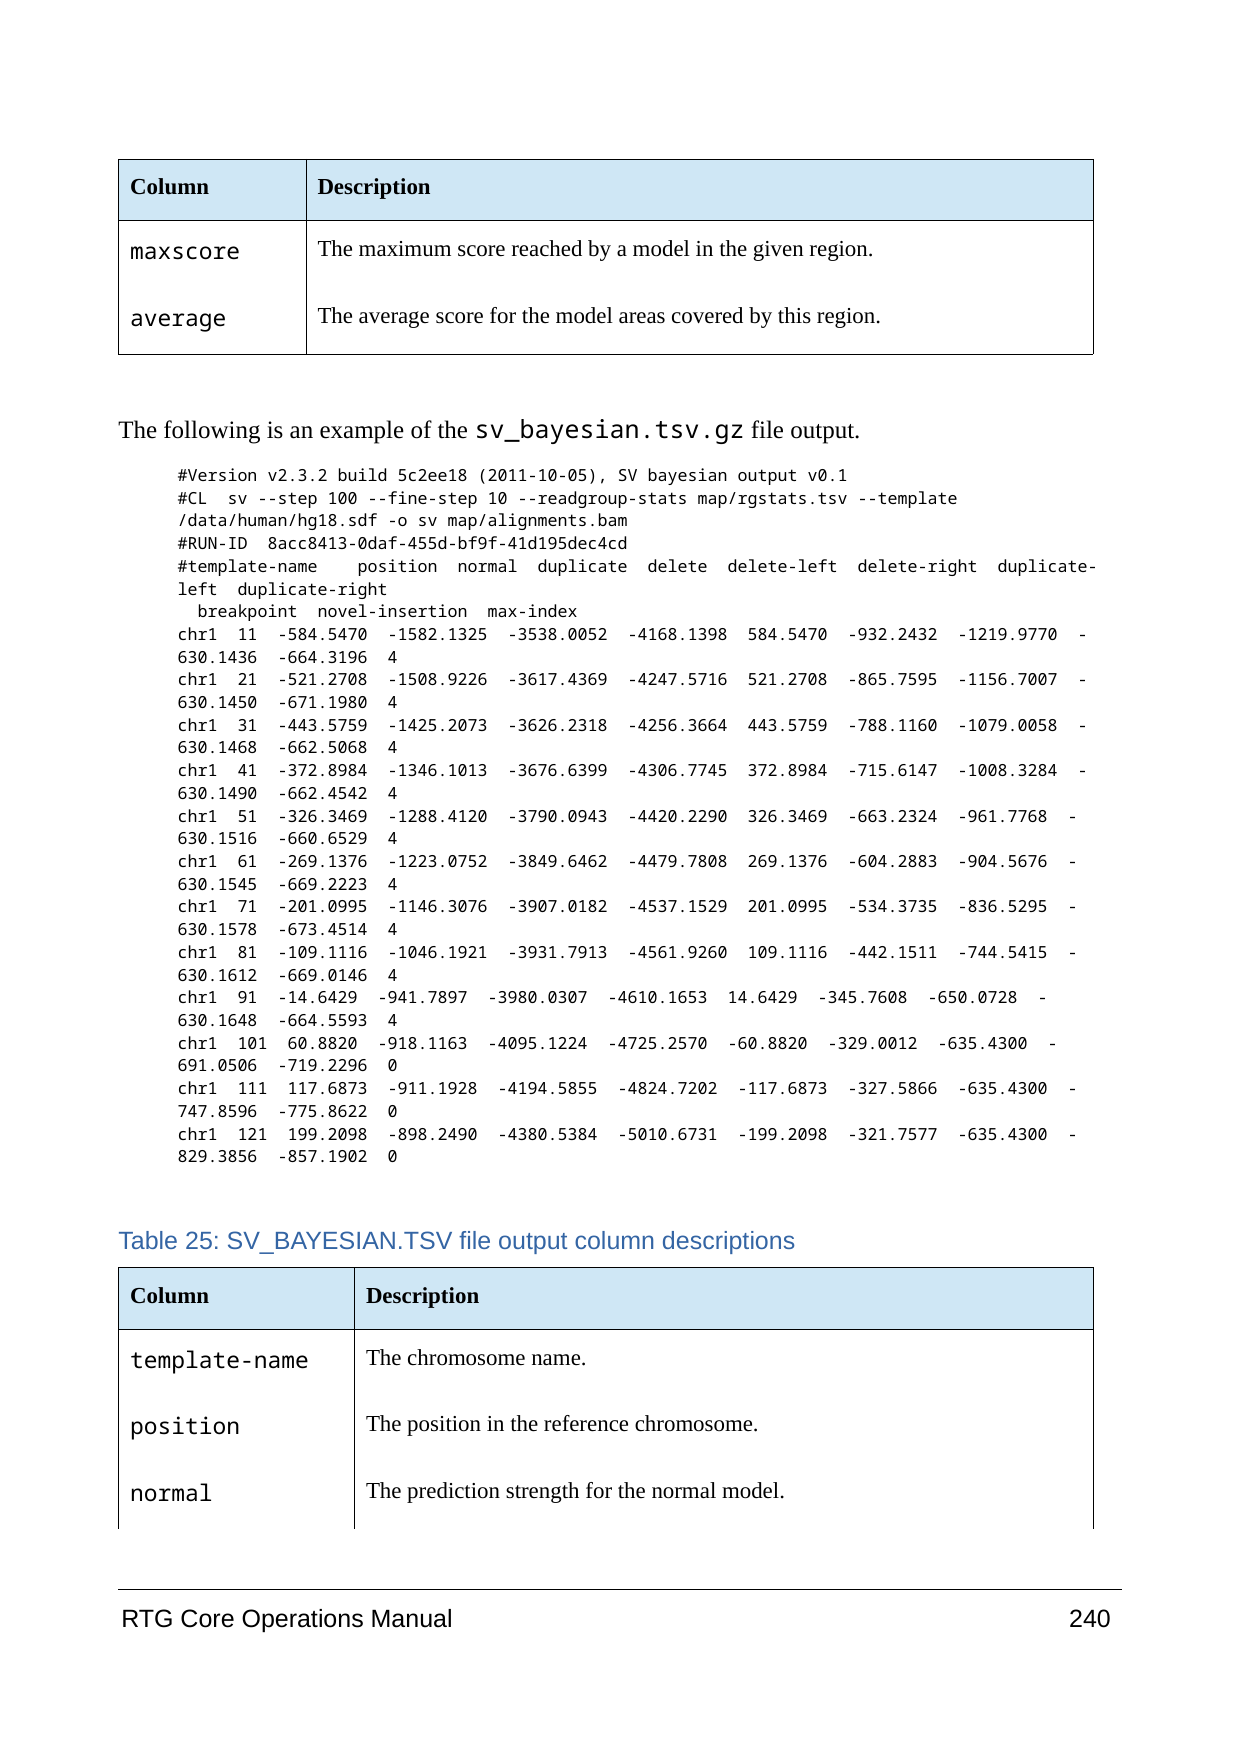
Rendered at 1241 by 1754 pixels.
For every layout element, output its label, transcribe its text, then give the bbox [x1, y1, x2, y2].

text chr1 11 -584.5470 -1582.1325 -3538.0052 -4168.1398 584.5470 -932.2432 -1219.9770 -630.1436 -664.3196 4 [177, 623, 1122, 668]
text chr1 91 -14.6429 -941.7897 -3980.0307 -4610.1653 14.6429 -345.7608 -650.0728 -630.1648 -664.5593 4 [177, 986, 1122, 1031]
text chr1 21 -521.2708 -1508.9226 -3617.4369 -4247.5716 521.2708 -865.7595 -1156.7007 -630.1450 -671.1980 4 [177, 668, 1122, 713]
table_cell The position in the reference chromosome. [355, 1396, 1093, 1462]
text #template-name position normal duplicate delete delete-left delete-right duplicate-left duplicate-right breakpoint novel-insertion max-index [177, 554, 1122, 623]
table_cell maxscore [119, 221, 306, 287]
table_cell position [119, 1396, 354, 1462]
table_cell The prediction strength for the normal model. [355, 1462, 1093, 1529]
text Table 25: SV_BAYESIAN.TSV file output column descriptions [118, 1226, 1122, 1254]
table_header Description [355, 1268, 1093, 1329]
text chr1 41 -372.8984 -1346.1013 -3676.6399 -4306.7745 372.8984 -715.6147 -1008.3284 -630.1490 -662.4542 4 [177, 759, 1122, 804]
table_cell The maximum score reached by a model in the given region. [307, 221, 1093, 287]
text chr1 61 -269.1376 -1223.0752 -3849.6462 -4479.7808 269.1376 -604.2883 -904.5676 -630.1545 -669.2223 4 [177, 850, 1122, 895]
text chr1 71 -201.0995 -1146.3076 -3907.0182 -4537.1529 201.0995 -534.3735 -836.5295 -630.1578 -673.4514 4 [177, 895, 1122, 941]
text chr1 111 117.6873 -911.1928 -4194.5855 -4824.7202 -117.6873 -327.5866 -635.4300 -747.8596 -775.8622 0 [177, 1077, 1122, 1122]
table_cell The chromosome name. [355, 1330, 1093, 1396]
table_cell template-name [119, 1330, 354, 1396]
text The following is an example of the sv_bayesian.tsv.gz file output. [118, 412, 1122, 446]
text #RUN-ID 8acc8413-0daf-455d-bf9f-41d195dec4cd [177, 532, 1122, 554]
table_cell normal [119, 1462, 354, 1529]
text chr1 31 -443.5759 -1425.2073 -3626.2318 -4256.3664 443.5759 -788.1160 -1079.0058 -630.1468 -662.5068 4 [177, 713, 1122, 759]
table_header Column [119, 160, 306, 220]
text chr1 121 199.2098 -898.2490 -4380.5384 -5010.6731 -199.2098 -321.7577 -635.4300 -829.3856 -857.1902 0 [177, 1122, 1122, 1168]
table_header Description [307, 160, 1093, 220]
text chr1 101 60.8820 -918.1163 -4095.1224 -4725.2570 -60.8820 -329.0012 -635.4300 -691.0506 -719.2296 0 [177, 1031, 1122, 1077]
text chr1 51 -326.3469 -1288.4120 -3790.0943 -4420.2290 326.3469 -663.2324 -961.7768 -630.1516 -660.6529 4 [177, 804, 1122, 850]
text chr1 81 -109.1116 -1046.1921 -3931.7913 -4561.9260 109.1116 -442.1511 -744.5415 -630.1612 -669.0146 4 [177, 941, 1122, 986]
table_header Column [119, 1268, 354, 1329]
text #CL sv --step 100 --fine-step 10 --readgroup-stats map/rgstats.tsv --template /data/human/hg18.sdf -o sv map/alignments.bam [177, 486, 1122, 532]
text #Version v2.3.2 build 5c2ee18 (2011-10-05), SV bayesian output v0.1 [177, 464, 1122, 486]
table_cell average [119, 287, 306, 353]
table_cell The average score for the model areas covered by this region. [307, 287, 1093, 353]
